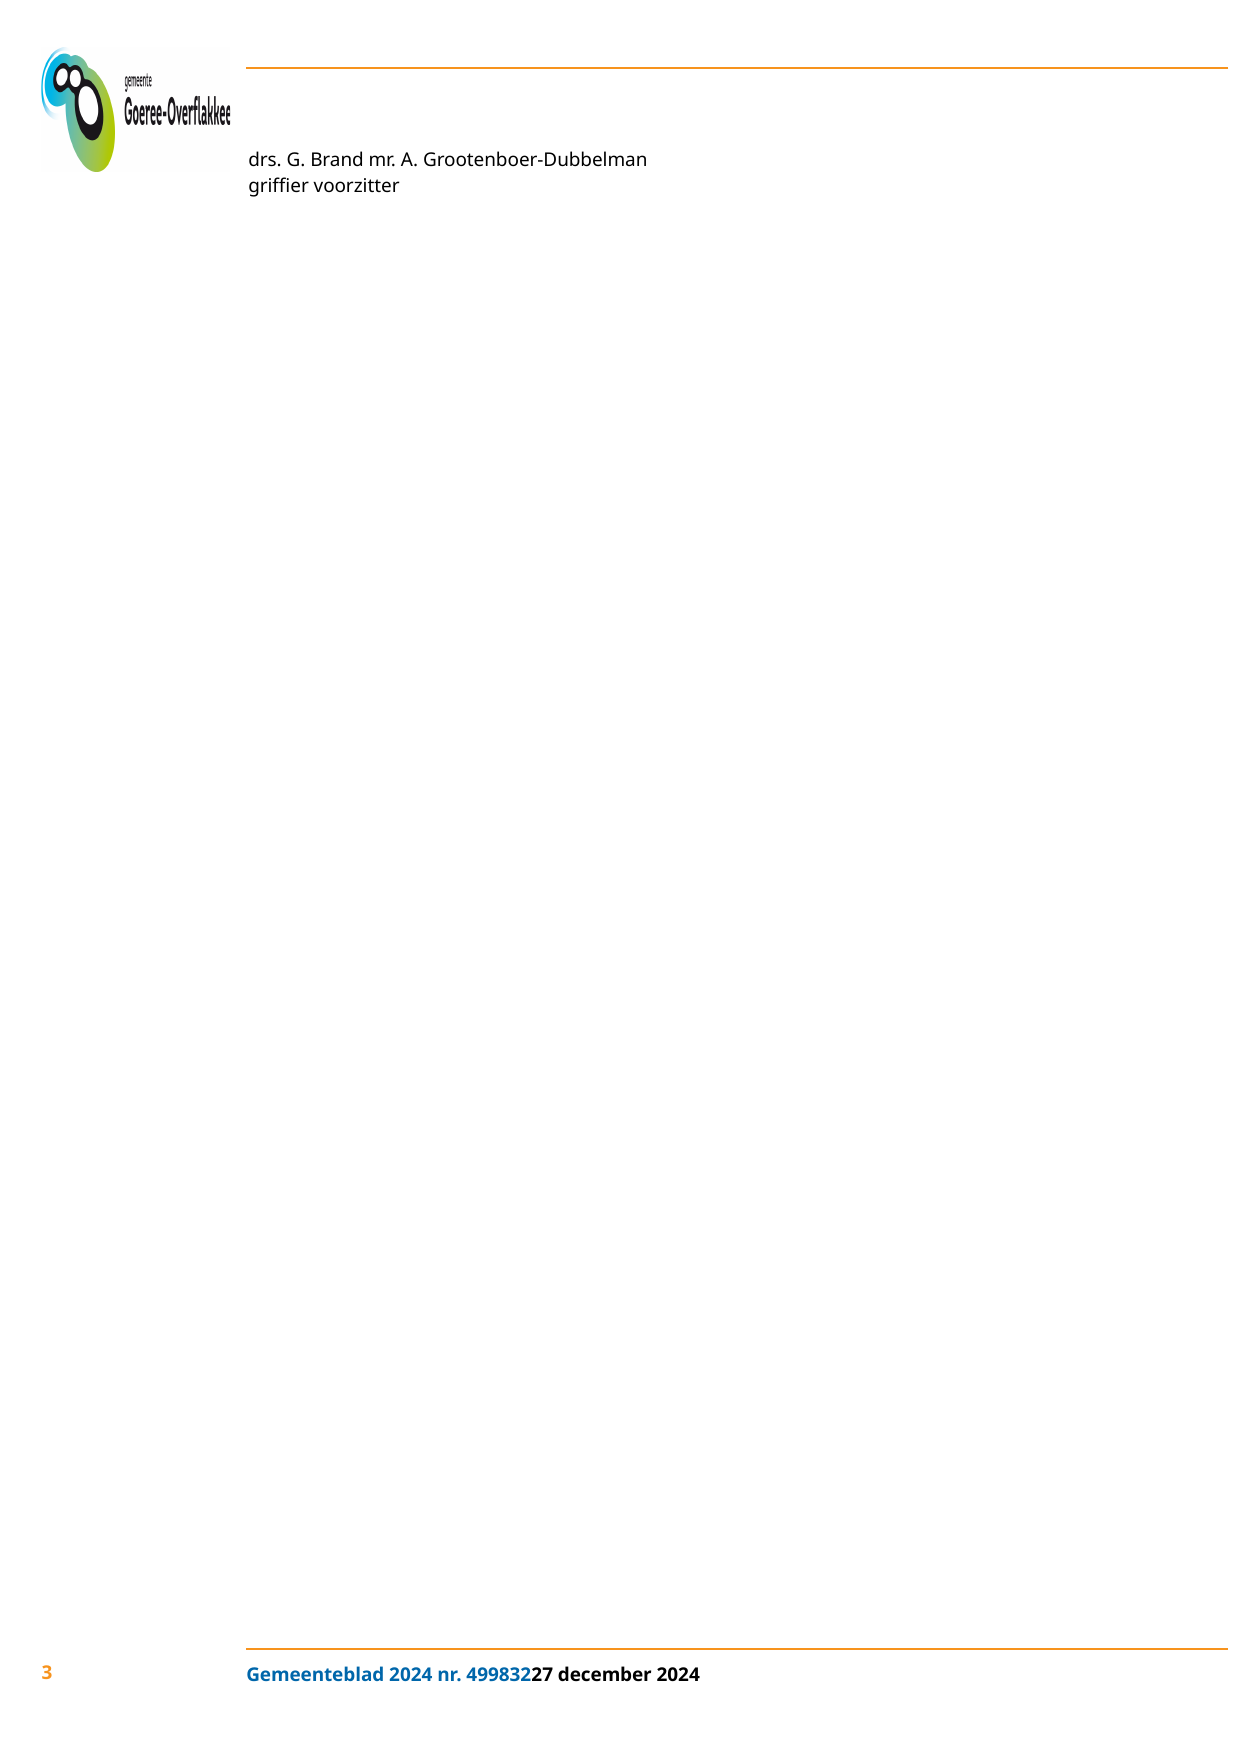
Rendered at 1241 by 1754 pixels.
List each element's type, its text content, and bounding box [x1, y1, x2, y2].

picture [41, 47, 231, 172]
text drs. G. Brand mr. A. Grootenboer-Dubbelman [248, 146, 1152, 172]
text griffier voorzitter [248, 172, 1152, 198]
